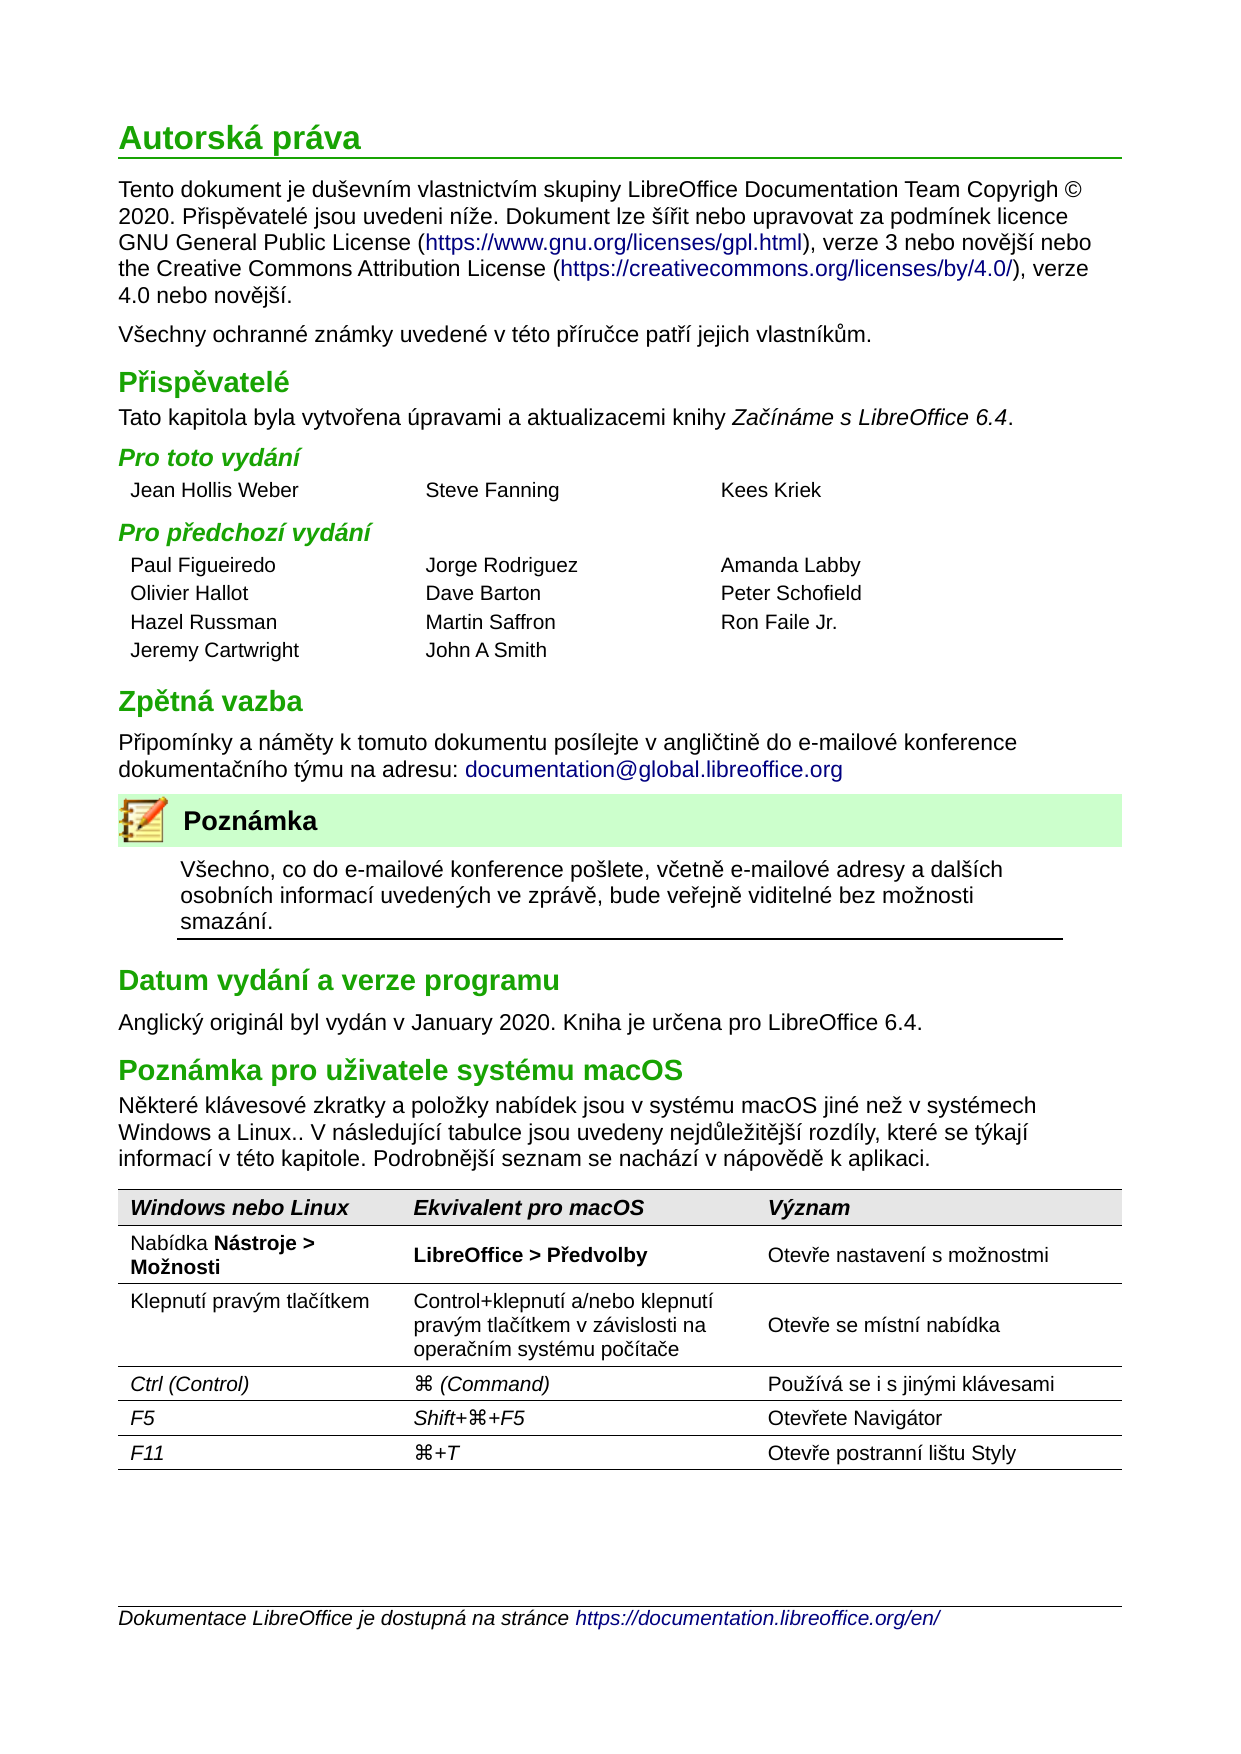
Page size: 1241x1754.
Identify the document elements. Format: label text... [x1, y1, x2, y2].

subtitle Poznámka pro uživatele systému macOS [118, 1053, 1122, 1086]
table_cell Otevřete Navigátor [756, 1401, 1122, 1434]
subtitle Pro toto vydání [118, 443, 1122, 472]
subtitle Zpětná vazba [118, 684, 1122, 718]
subtitle Pro předchozí vydání [118, 518, 1122, 547]
table_cell Hazel Russman [118, 610, 413, 638]
text Některé klávesové zkratky a položky nabídek jsou v systému macOS jiné než v systémech Windows a Linux.. V následující tabulce jsou uvedeny nejdůležitější rozdíly, které se týkají informací v této kapitole. Podrobnější seznam se nachází v nápovědě k aplikaci. [118, 1092, 1122, 1171]
table_cell Ron Faile Jr. [709, 610, 1122, 638]
table_header Kees Kriek [709, 478, 1122, 506]
table_header Windows nebo Linux [118, 1190, 401, 1225]
text Tato kapitola byla vytvořena úpravami a aktualizacemi knihy Začínáme s LibreOffice 6.4. [118, 404, 1122, 431]
table_cell LibreOffice > Předvolby [401, 1226, 756, 1283]
text Tento dokument je duševním vlastnictvím skupiny LibreOffice Documentation Team Copyrigh © 2020. Přispěvatelé jsou uvedeni níže. Dokument lze šířit nebo upravovat za podmínek licence GNU General Public License (https://www.gnu.org/licenses/gpl.html), verze 3 nebo novější nebo the Creative Commons Attribution License (https://creativecommons.org/licenses/by/4.0/), verze 4.0 nebo novější. [118, 176, 1122, 308]
table_cell Peter Schofield [709, 581, 1122, 609]
table_cell Jeremy Cartwright [118, 638, 413, 666]
text Všechny ochranné známky uvedené v této příručce patří jejich vlastníkům. [118, 321, 1122, 347]
table_cell F11 [118, 1436, 401, 1469]
table_header Ekvivalent pro macOS [401, 1190, 756, 1225]
table_cell ⌘+T [401, 1436, 756, 1469]
table_cell ⌘ (Command) [401, 1367, 756, 1400]
subtitle Poznámka [118, 802, 1122, 842]
table_cell Olivier Hallot [118, 581, 413, 609]
subtitle Přispěvatelé [118, 365, 1122, 398]
table_header Význam [756, 1190, 1122, 1225]
text Všechno, co do e-mailové konference pošlete, včetně e-mailové adresy a dalších osobních informací uvedených ve zprávě, bude veřejně viditelné bez možnosti smazání. [177, 853, 1063, 938]
table_cell Dave Barton [414, 581, 709, 609]
picture [119, 795, 170, 846]
table_header Steve Fanning [414, 478, 709, 506]
table_cell Používá se i s jinými klávesami [756, 1367, 1122, 1400]
table_cell Shift+⌘+F5 [401, 1401, 756, 1434]
text Anglický originál byl vydán v lednu 2020. Kniha je určena pro LibreOffice 6.4. [118, 1009, 1122, 1035]
subtitle Autorská práva [118, 118, 1122, 157]
table_cell Otevře se místní nabídka [756, 1284, 1122, 1366]
table_cell Klepnutí pravým tlačítkem [118, 1284, 401, 1366]
table_header Jorge Rodriguez [414, 553, 709, 581]
table_cell John A Smith [414, 638, 709, 666]
text Připomínky a náměty k tomuto dokumentu posílejte v angličtině do e-mailové konference dokumentačního týmu na adresu: documentation@global.libreoffice.org [118, 729, 1122, 782]
table_cell Otevře nastavení s možnostmi [756, 1226, 1122, 1283]
table_cell [709, 638, 1122, 666]
subtitle Datum vydání a verze programu [118, 963, 1122, 997]
table_cell Martin Saffron [414, 610, 709, 638]
table_header Paul Figueiredo [118, 553, 413, 581]
table_cell F5 [118, 1401, 401, 1434]
table_cell Ctrl (Control) [118, 1367, 401, 1400]
table_cell Otevře postranní lištu Styly [756, 1436, 1122, 1469]
table_header Amanda Labby [709, 553, 1122, 581]
table_cell Control+klepnutí a/nebo klepnutí pravým tlačítkem v závislosti na operačním systému počítače [401, 1284, 756, 1366]
table_cell Nabídka Nástroje > Možnosti [118, 1226, 401, 1283]
table_header Jean Hollis Weber [118, 478, 413, 506]
